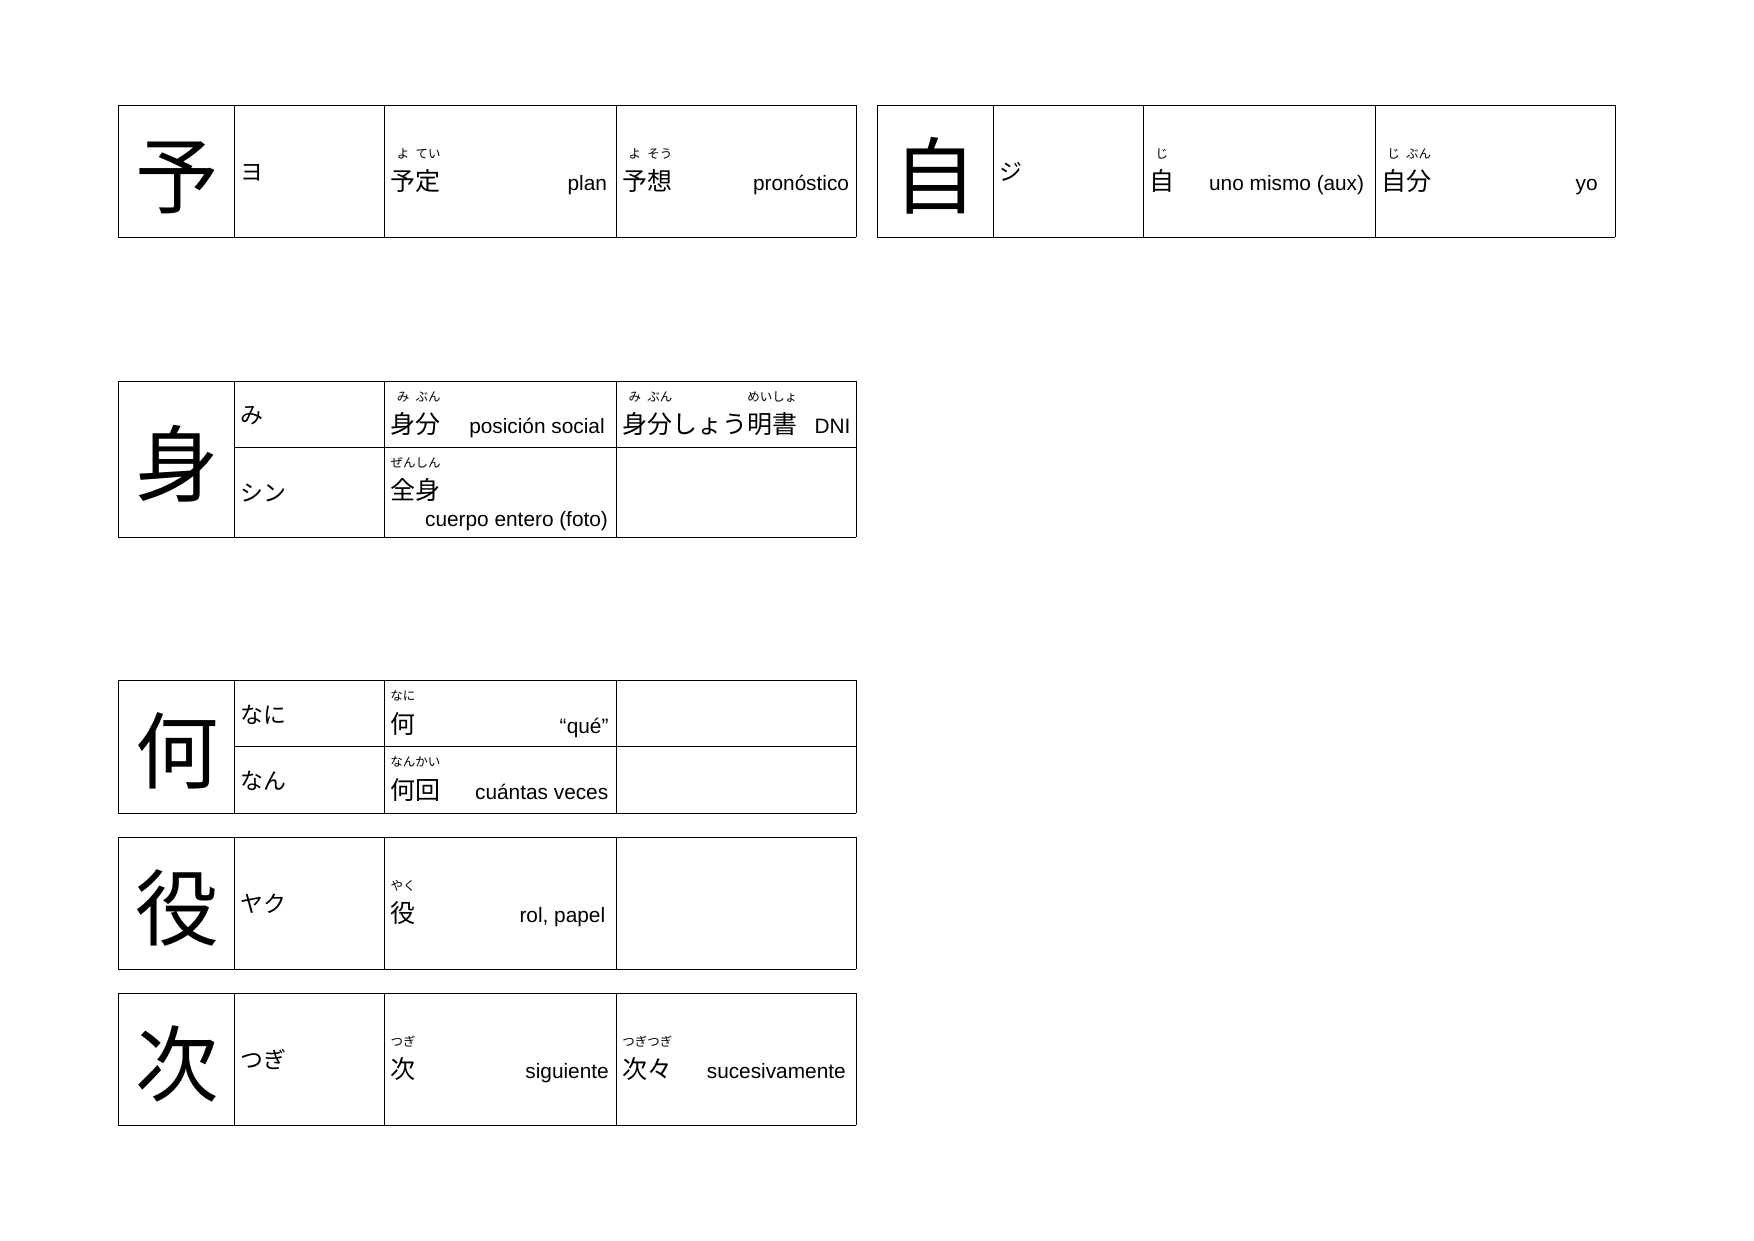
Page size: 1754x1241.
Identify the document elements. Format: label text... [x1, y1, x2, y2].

table_header 何 [119, 681, 234, 813]
table_header み [235, 382, 384, 447]
table_header [617, 838, 856, 969]
table_header なに [235, 681, 384, 746]
table_cell シン [235, 448, 384, 537]
table_header 身み分ぶんしょう明めい書しょ DNI [617, 382, 856, 447]
table_header ヤク [235, 838, 384, 969]
table_header [617, 681, 856, 746]
table_cell [617, 747, 856, 813]
table_header 予 [119, 106, 234, 237]
table_cell [617, 448, 856, 537]
table_header 予よ定てい plan [385, 106, 616, 237]
table_header ヨ [235, 106, 384, 237]
table_header つぎ [235, 994, 384, 1125]
table_header 役 [119, 838, 234, 969]
table_header 役やく rol, papel [385, 838, 616, 969]
table_header 身み分ぶん posición social [385, 382, 616, 447]
table_header 自じ uno mismo (aux) [1144, 106, 1375, 237]
table_header 身 [119, 382, 234, 537]
table_cell なん [235, 747, 384, 813]
table_header 次つぎ siguiente [385, 994, 616, 1125]
table_header 次つぎ々つぎ sucesivamente [617, 994, 856, 1125]
table_header 何なに “qué” [385, 681, 616, 746]
table_cell 全ぜん身しん cuerpo entero (foto) [385, 448, 616, 537]
table_header 自じ分ぶん yo [1376, 106, 1615, 237]
table_header ジ [994, 106, 1143, 237]
table_header 次 [119, 994, 234, 1125]
table_cell 何なん回かい cuántas veces [385, 747, 616, 813]
table_header 予よ想そう pronóstico [617, 106, 856, 237]
table_header 自 [878, 106, 993, 237]
